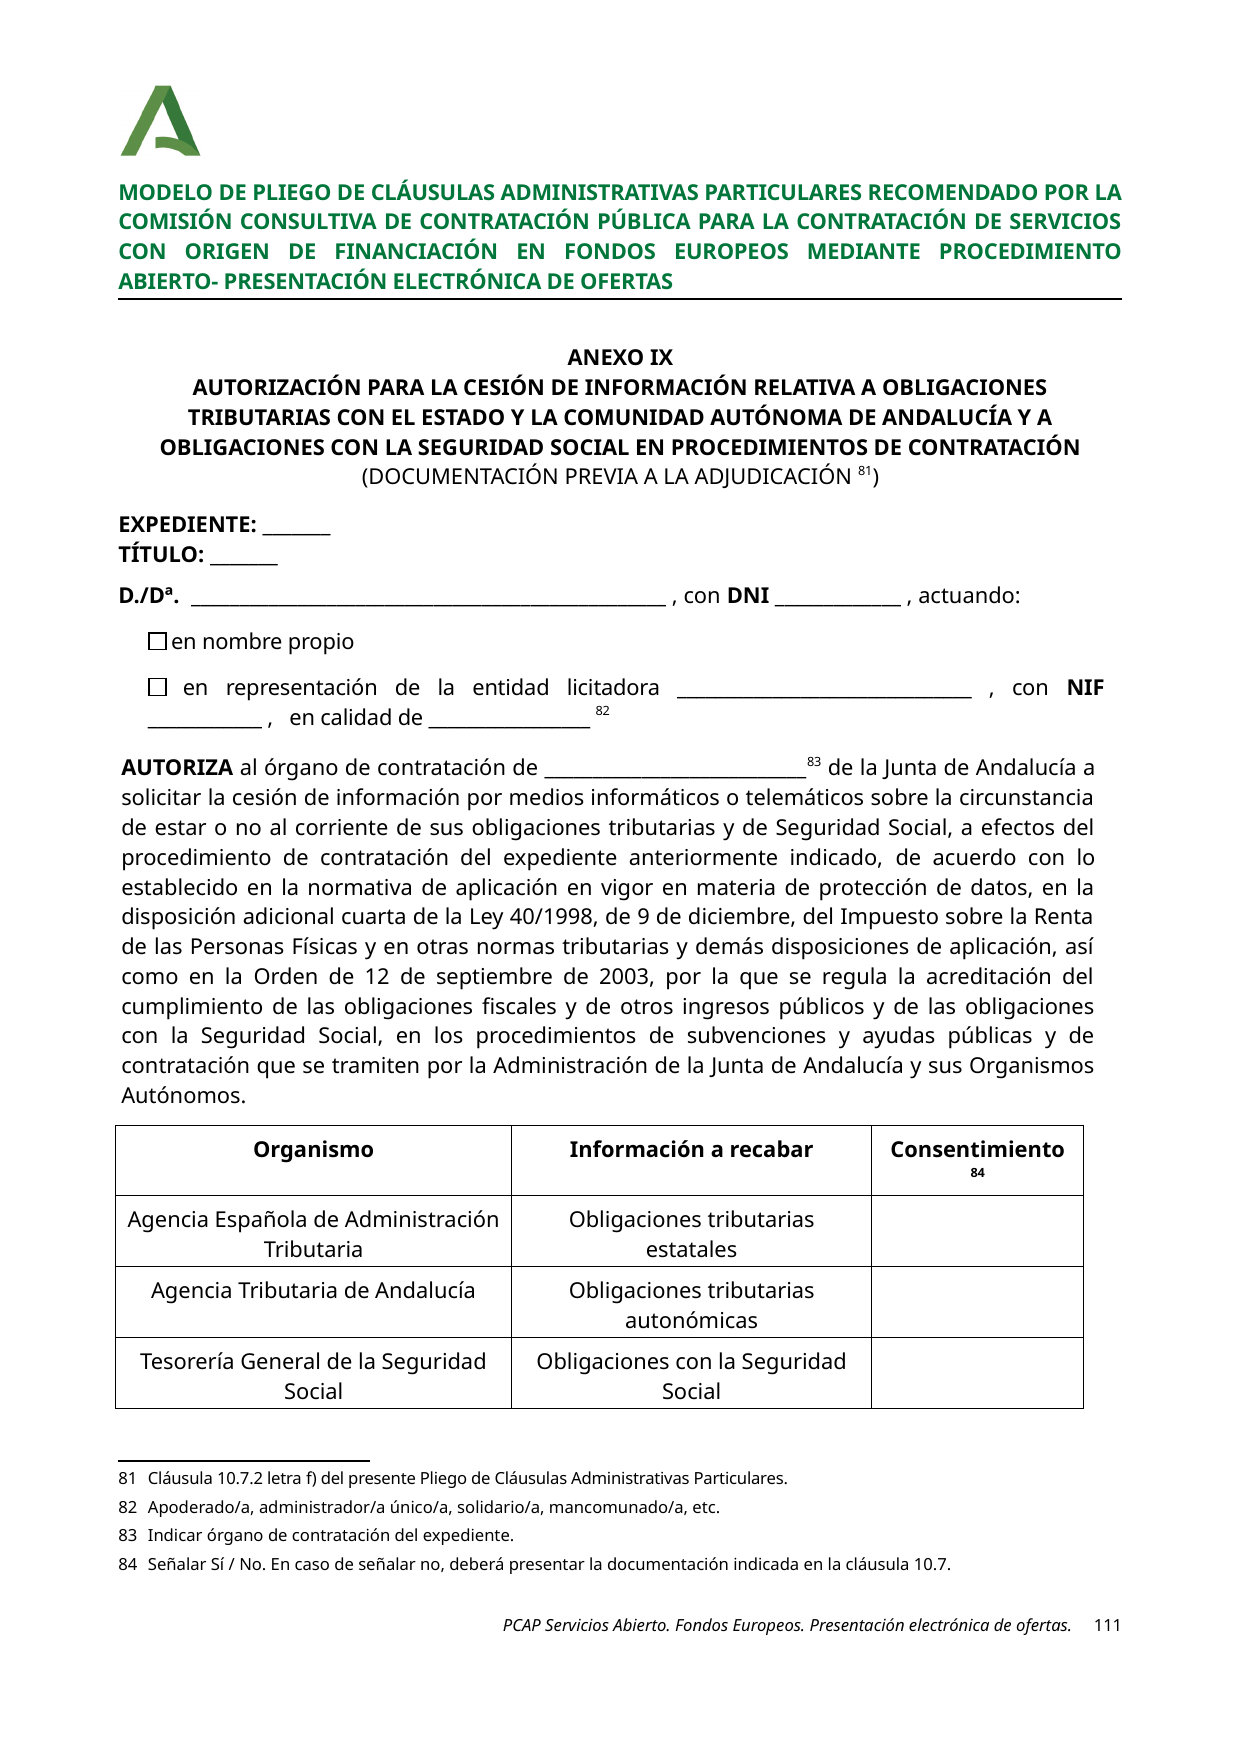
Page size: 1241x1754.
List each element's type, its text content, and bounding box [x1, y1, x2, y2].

picture [116, 81, 205, 160]
table_cell Obligaciones con la Seguridad Social [512, 1338, 871, 1408]
table_cell [872, 1196, 1083, 1266]
text Indicar órgano de contratación del expediente. [118, 1524, 1122, 1547]
table_cell Obligaciones tributarias autonómicas [512, 1267, 871, 1337]
text en nombre propio [148, 626, 1122, 656]
text EXPEDIENTE: _______ [118, 509, 1122, 539]
table_header Consentimiento [872, 1126, 1083, 1195]
table_cell Agencia Tributaria de Andalucía [116, 1267, 511, 1337]
text AUTORIZA al órgano de contratación de ___________________________ de la Junta de Andalucía a solicitar la cesión de información por medios informáticos o telemáticos sobre la circunstancia de estar o no al corriente de sus obligaciones tributarias y de Seguridad Social, a efectos del procedimiento de contratación del expediente anteriormente indicado, de acuerdo con lo establecido en la normativa de aplicación en vigor en materia de protección de datos, en la disposición adicional cuarta de la Ley 40/1998, de 9 de diciembre, del Impuesto sobre la Renta de las Personas Físicas y en otras normas tributarias y demás disposiciones de aplicación, así como en la Orden de 12 de septiembre de 2003, por la que se regula la acreditación del cumplimiento de las obligaciones fiscales y de otros ingresos públicos y de las obligaciones con la Seguridad Social, en los procedimientos de subvenciones y ayudas públicas y de contratación que se tramiten por la Administración de la Junta de Andalucía y sus Organismos Autónomos. [118, 749, 1098, 1113]
table_header Organismo [116, 1126, 511, 1195]
text Cláusula 10.7.2 letra f) del presente Pliego de Cláusulas Administrativas Particulares. [118, 1467, 1122, 1489]
text MODELO DE PLIEGO DE CLÁUSULAS ADMINISTRATIVAS PARTICULARES RECOMENDADO POR LA COMISIÓN CONSULTIVA DE CONTRATACIÓN PÚBLICA PARA LA CONTRATACIÓN DE SERVICIOS CON ORIGEN DE FINANCIACIÓN EN FONDOS EUROPEOS MEDIANTE PROCEDIMIENTO ABIERTO- PRESENTACIÓN ELECTRÓNICA DE OFERTAS [118, 177, 1122, 298]
text en representación de la entidad licitadora _______________________________ , con NIF ____________ , en calidad de _________________ [148, 672, 1104, 732]
table_header Información a recabar [512, 1126, 871, 1195]
text Apoderado/a, administrador/a único/a, solidario/a, mancomunado/a, etc. [118, 1495, 1122, 1518]
table_cell [872, 1267, 1083, 1337]
table_cell Agencia Española de Administración Tributaria [116, 1196, 511, 1266]
text D./Dª. _________________________________________________ , con DNI _____________ , actuando: [118, 580, 1122, 610]
text TÍTULO: _______ [118, 539, 1122, 568]
text (DOCUMENTACIÓN PREVIA A LA ADJUDICACIÓN ) [118, 461, 1122, 491]
table_cell Tesorería General de la Seguridad Social [116, 1338, 511, 1408]
table_cell Obligaciones tributarias estatales [512, 1196, 871, 1266]
table_cell [872, 1338, 1083, 1408]
text ANEXO IX [118, 342, 1122, 372]
text AUTORIZACIÓN PARA LA CESIÓN DE INFORMACIÓN RELATIVA A OBLIGACIONES TRIBUTARIAS CON EL ESTADO Y LA COMUNIDAD AUTÓNOMA DE ANDALUCÍA Y A OBLIGACIONES CON LA SEGURIDAD SOCIAL EN PROCEDIMIENTOS DE CONTRATACIÓN [118, 372, 1122, 461]
